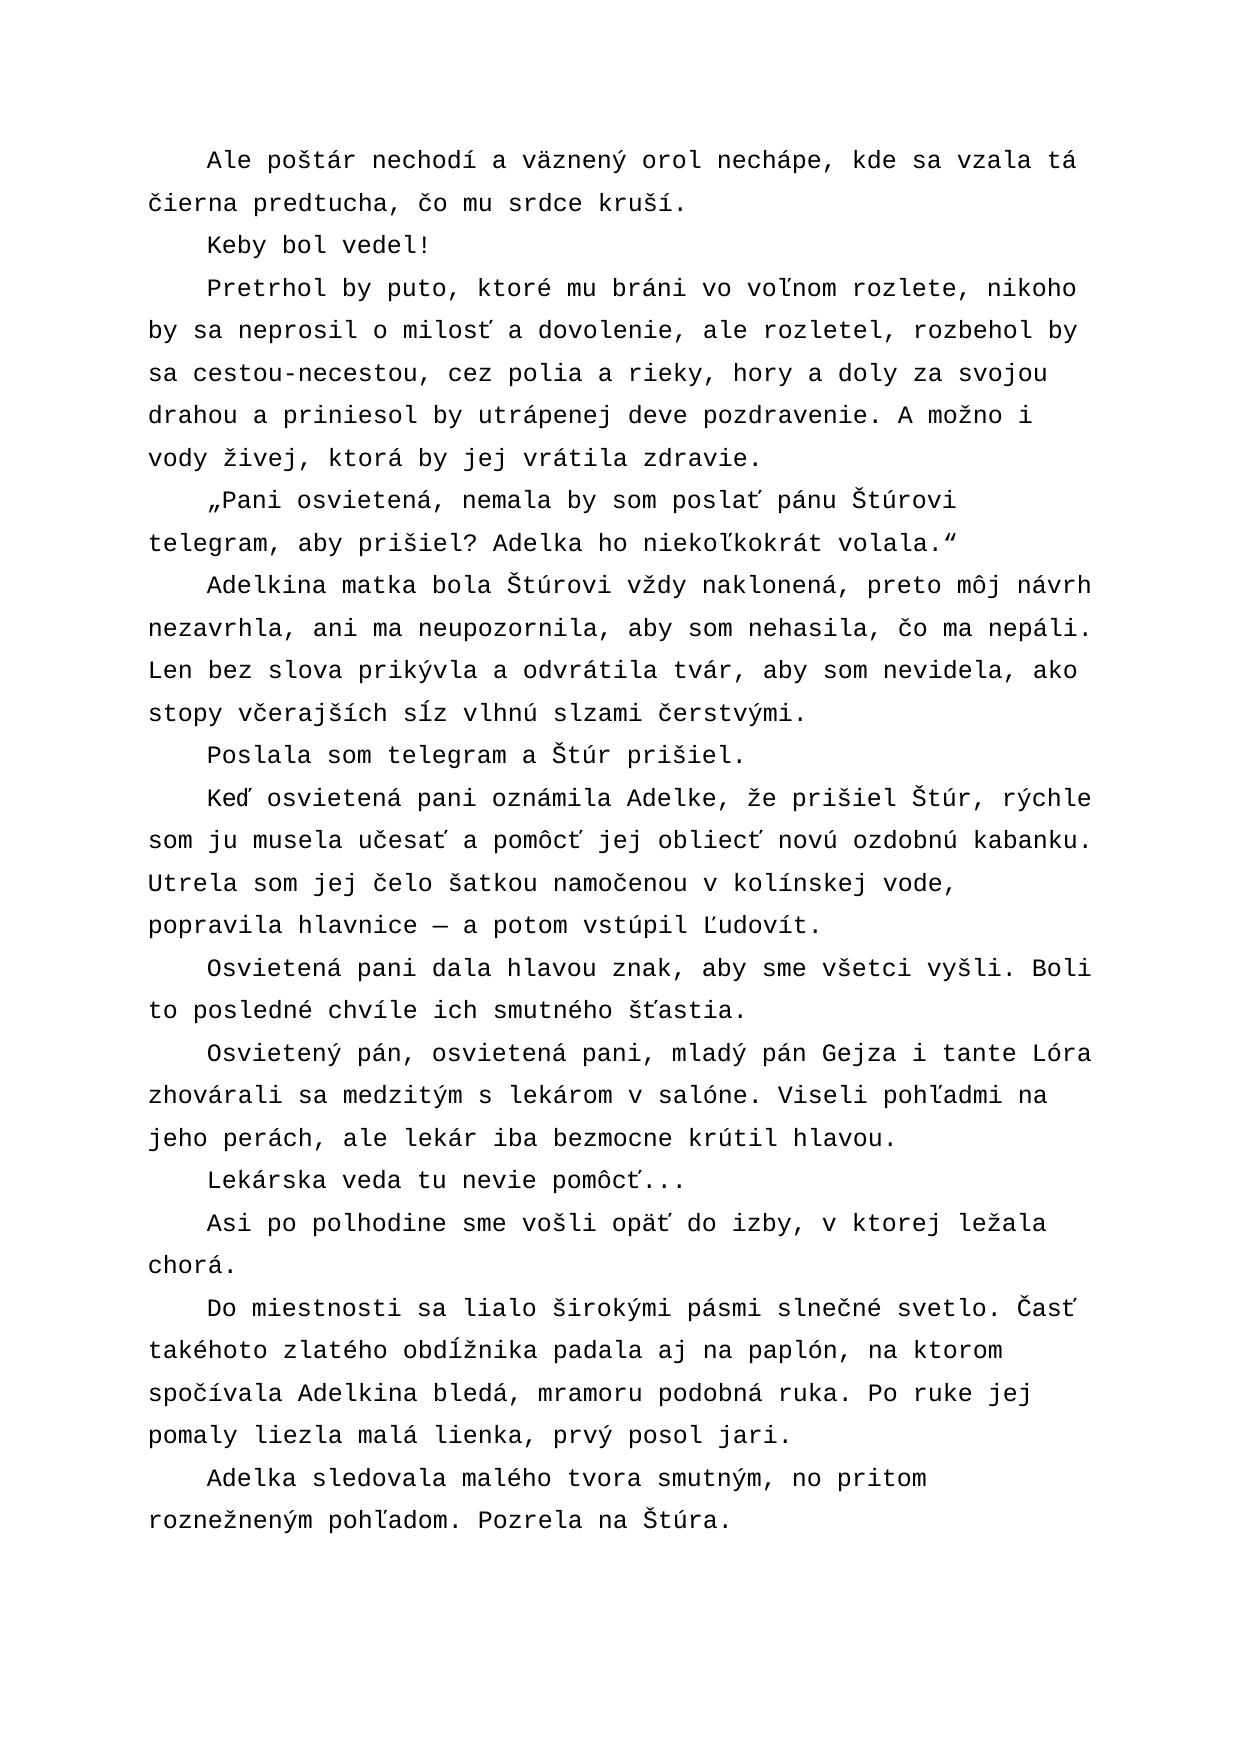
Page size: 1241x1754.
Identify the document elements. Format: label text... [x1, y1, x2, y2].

text Adelkina matka bola Štúrovi vždy naklonená, preto môj návrh nezavrhla, ani ma neupozornila, aby som nehasila, čo ma nepáli. Len bez slova prikývla a odvrátila tvár, aby som nevidela, ako stopy včerajších sĺz vlhnú slzami čerstvými. [148, 573, 1093, 728]
text „Pani osvietená, nemala by som poslať pánu Štúrovi telegram, aby prišiel? Adelka ho niekoľkokrát volala.“ [148, 488, 1093, 558]
text Poslala som telegram a Štúr prišiel. [148, 743, 1093, 771]
text Ale poštár nechodí a väznený orol nechápe, kde sa vzala tá čierna predtucha, čo mu srdce kruší. [148, 148, 1093, 218]
text Osvietený pán, osvietená pani, mladý pán Gejza i tante Lóra zhovárali sa medzitým s lekárom v salóne. Viseli pohľadmi na jeho perách, ale lekár iba bezmocne krútil hlavou. [148, 1040, 1093, 1153]
text Do miestnosti sa lialo širokými pásmi slnečné svetlo. Časť takéhoto zlatého obdĺžnika padala aj na paplón, na ktorom spočívala Adelkina bledá, mramoru podobná ruka. Po ruke jej pomaly liezla malá lienka, prvý posol jari. [148, 1295, 1093, 1451]
text Lekárska veda tu nevie pomôcť... [148, 1168, 1093, 1196]
text Asi po polhodine sme vošli opäť do izby, v ktorej ležala chorá. [148, 1210, 1093, 1281]
text Keby bol vedel! [148, 233, 1093, 261]
text Pretrhol by puto, ktoré mu bráni vo voľnom rozlete, nikoho by sa neprosil o milosť a dovolenie, ale rozletel, rozbehol by sa cestou-necestou, cez polia a rieky, hory a doly za svojou drahou a priniesol by utrápenej deve pozdravenie. A možno i vody živej, ktorá by jej vrátila zdravie. [148, 275, 1093, 473]
text Keď osvietená pani oznámila Adelke, že prišiel Štúr, rýchle som ju musela učesať a pomôcť jej obliecť novú ozdobnú kabanku. Utrela som jej čelo šatkou namočenou v kolínskej vode, popravila hlavnice — a potom vstúpil Ľudovít. [148, 785, 1093, 941]
text Adelka sledovala malého tvora smutným, no pritom roznežneným pohľadom. Pozrela na Štúra. [148, 1465, 1093, 1536]
text Osvietená pani dala hlavou znak, aby sme všetci vyšli. Boli to posledné chvíle ich smutného šťastia. [148, 955, 1093, 1026]
